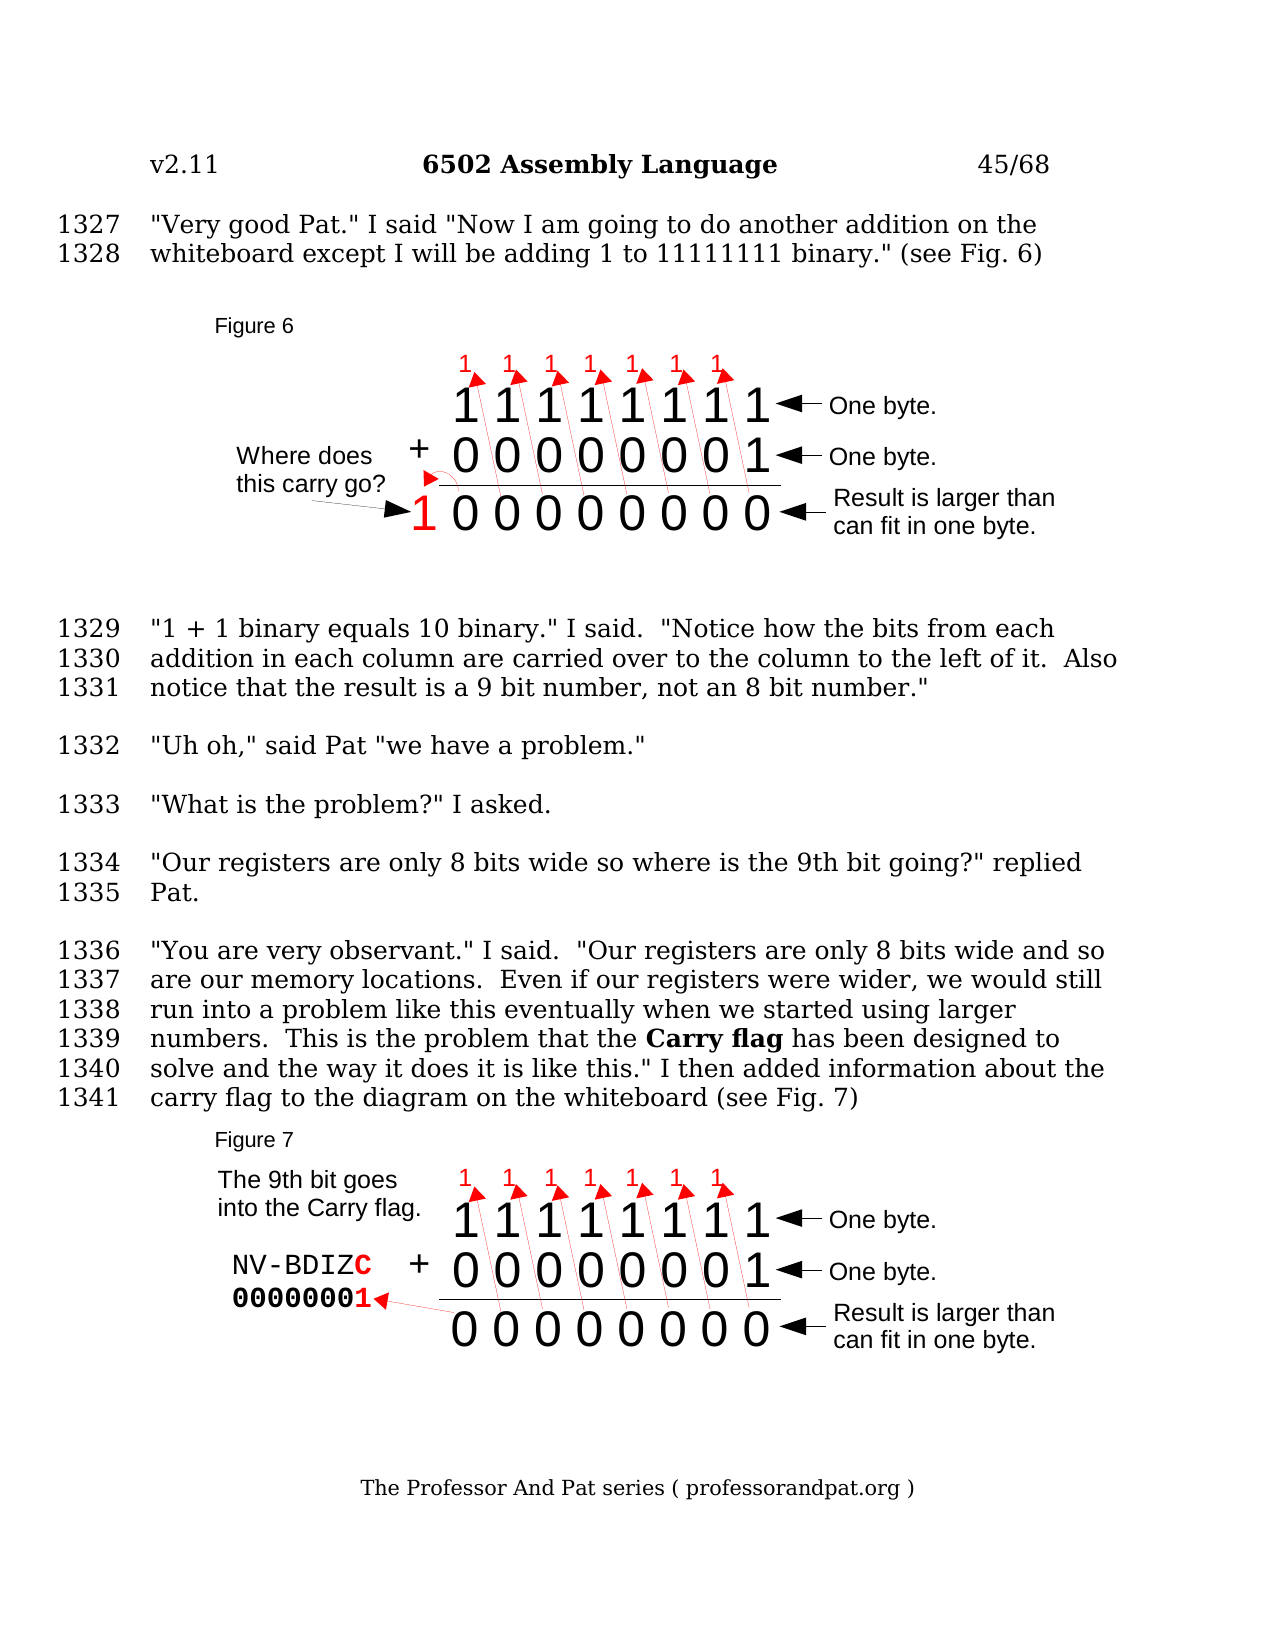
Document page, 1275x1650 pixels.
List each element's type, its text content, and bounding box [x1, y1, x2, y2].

text "Our registers are only 8 bits wide so where is the 9th bit going?" replied Pat. [150, 849, 1125, 907]
text "1 + 1 binary equals 10 binary." I said. "Notice how the bits from each addition in each column are carried over to the column to the left of it. Also notice that the result is a 9 bit number, not an 8 bit number." [150, 614, 1125, 702]
text "You are very observant." I said. "Our registers are only 8 bits wide and so are our memory locations. Even if our registers were wider, we would still run into a problem like this eventually when we started using larger numbers. This is the problem that the Carry flag has been designed to solve and the way it does it is like this." I then added information about the carry flag to the diagram on the whiteboard (see Fig. 7) [150, 936, 1125, 1112]
text "What is the problem?" I asked. [150, 790, 1125, 819]
text "Uh oh," said Pat "we have a problem." [150, 732, 1125, 761]
text "Very good Pat." I said "Now I am going to do another addition on the whiteboard except I will be adding 1 to 11111111 binary." (see Fig. 6) [150, 210, 1125, 268]
